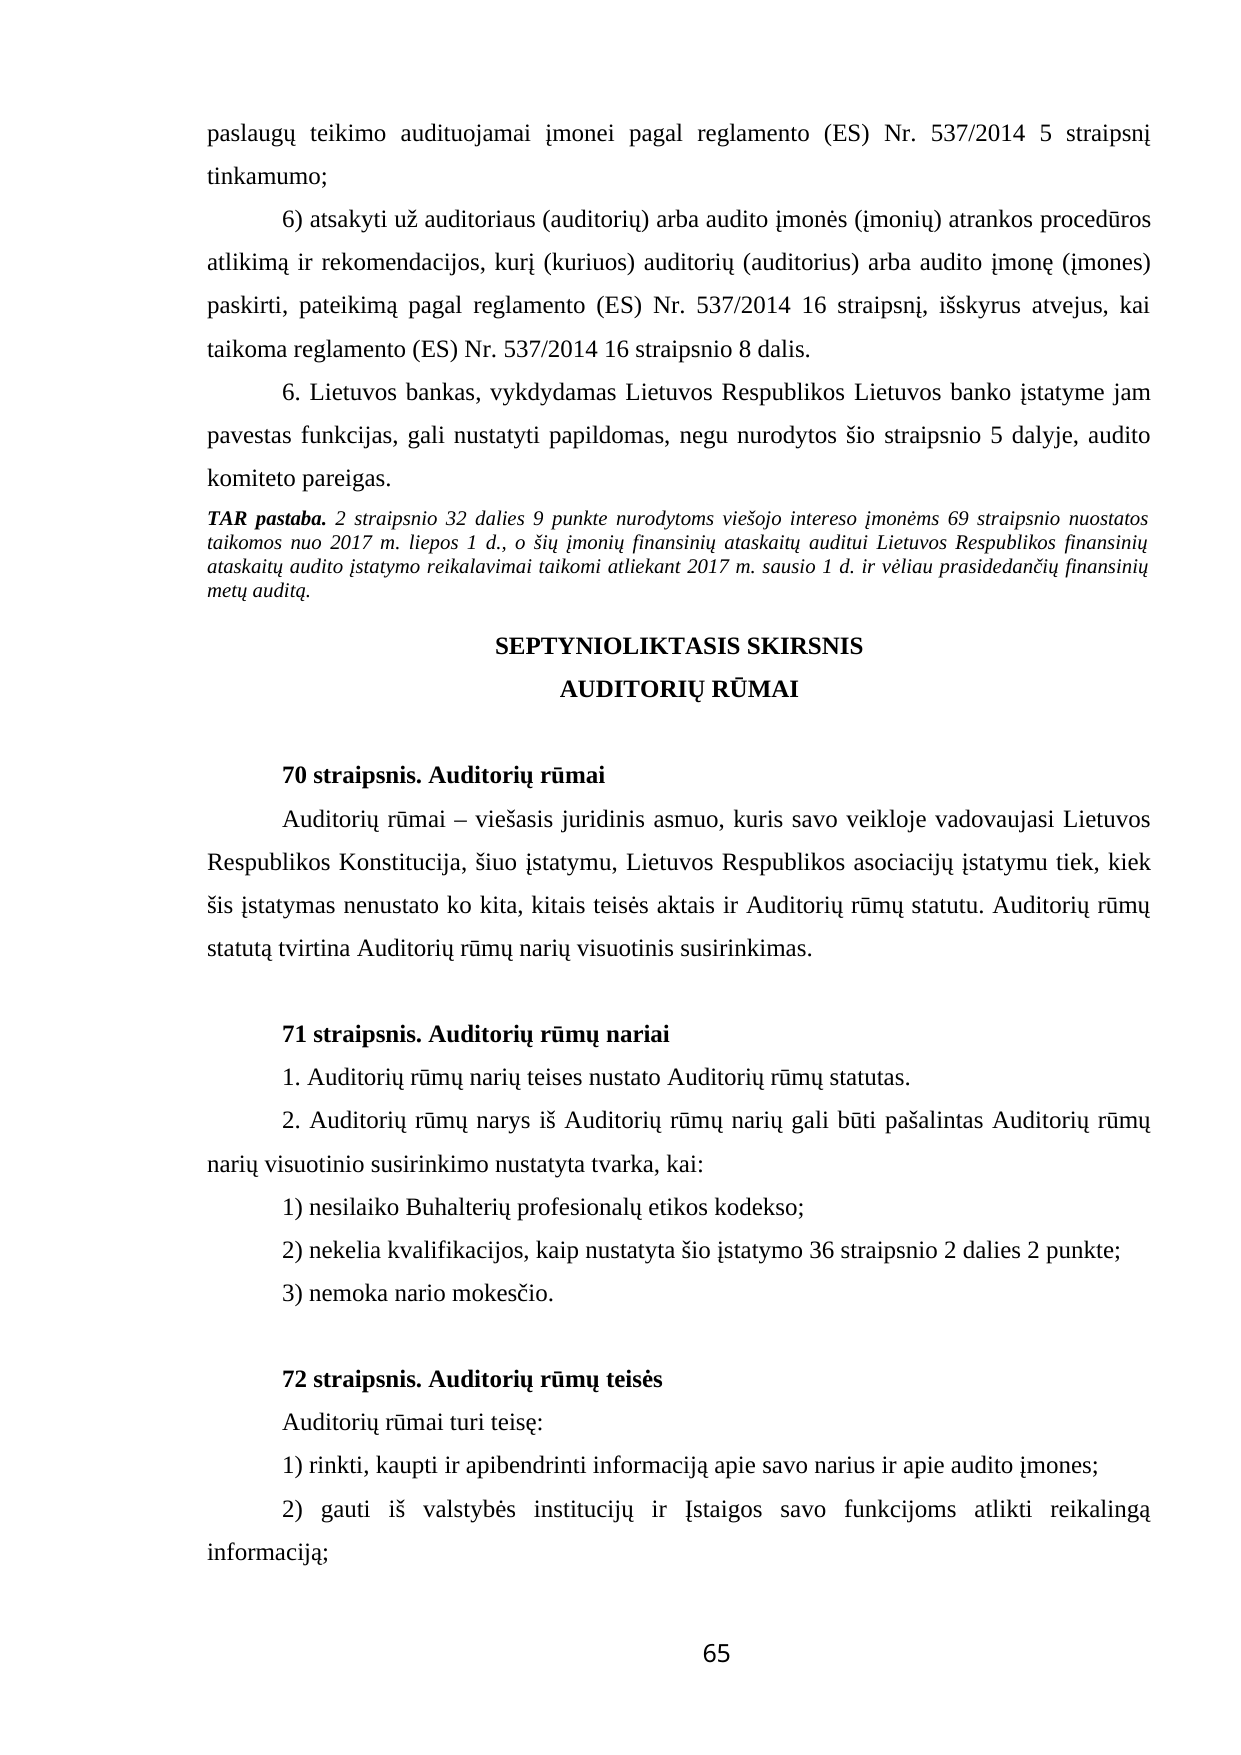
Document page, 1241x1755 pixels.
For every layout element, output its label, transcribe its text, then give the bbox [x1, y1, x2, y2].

text 6) atsakyti už auditoriaus (auditorių) arba audito įmonės (įmonių) atrankos procedūros atlikimą ir rekomendacijos, kurį (kuriuos) auditorių (auditorius) arba audito įmonę (įmones) paskirti, pateikimą pagal reglamento (ES) Nr. 537/2014 16 straipsnį, išskyrus atvejus, kai taikoma reglamento (ES) Nr. 537/2014 16 straipsnio 8 dalis. [207, 204, 1152, 362]
text 72 straipsnis. Auditorių rūmų teisės [207, 1364, 1152, 1393]
text 1) rinkti, kaupti ir apibendrinti informaciją apie savo narius ir apie audito įmones; [207, 1451, 1152, 1479]
text 1) nesilaiko Buhalterių profesionalų etikos kodekso; [207, 1192, 1152, 1221]
text 1. Auditorių rūmų narių teises nustato Auditorių rūmų statutas. [207, 1062, 1152, 1091]
text 70 straipsnis. Auditorių rūmai [207, 761, 1152, 789]
text 2. Auditorių rūmų narys iš Auditorių rūmų narių gali būti pašalintas Auditorių rūmų narių visuotinio susirinkimo nustatyta tvarka, kai: [207, 1106, 1152, 1177]
text SEPTYNIOLIKTASIS SKIRSNIS [207, 631, 1152, 660]
text Auditorių rūmai turi teisę: [207, 1407, 1152, 1436]
text 2) nekelia kvalifikacijos, kaip nustatyta šio įstatymo 36 straipsnio 2 dalies 2 punkte; [207, 1235, 1152, 1264]
text TAR pastaba. 2 straipsnio 32 dalies 9 punkte nurodytoms viešojo intereso įmonėms 69 straipsnio nuostatos taikomos nuo 2017 m. liepos 1 d., o šių įmonių finansinių ataskaitų auditui Lietuvos Respublikos finansinių ataskaitų audito įstatymo reikalavimai taikomi atliekant 2017 m. sausio 1 d. ir vėliau prasidedančių finansinių metų auditą. [207, 506, 1152, 602]
text 3) nemoka nario mokesčio. [207, 1278, 1152, 1307]
text 6. Lietuvos bankas, vykdydamas Lietuvos Respublikos Lietuvos banko įstatyme jam pavestas funkcijas, gali nustatyti papildomas, negu nurodytos šio straipsnio 5 dalyje, audito komiteto pareigas. [207, 377, 1152, 492]
text 71 straipsnis. Auditorių rūmų nariai [207, 1019, 1152, 1048]
text AUDITORIŲ RŪMAI [207, 674, 1152, 703]
text paslaugų teikimo audituojamai įmonei pagal reglamento (ES) Nr. 537/2014 5 straipsnį tinkamumo; [207, 118, 1152, 190]
text Auditorių rūmai – viešasis juridinis asmuo, kuris savo veikloje vadovaujasi Lietuvos Respublikos Konstitucija, šiuo įstatymu, Lietuvos Respublikos asociacijų įstatymu tiek, kiek šis įstatymas nenustato ko kita, kitais teisės aktais ir Auditorių rūmų statutu. Auditorių rūmų statutą tvirtina Auditorių rūmų narių visuotinis susirinkimas. [207, 804, 1152, 962]
text 2) gauti iš valstybės institucijų ir Įstaigos savo funkcijoms atlikti reikalingą informaciją; [207, 1494, 1152, 1566]
